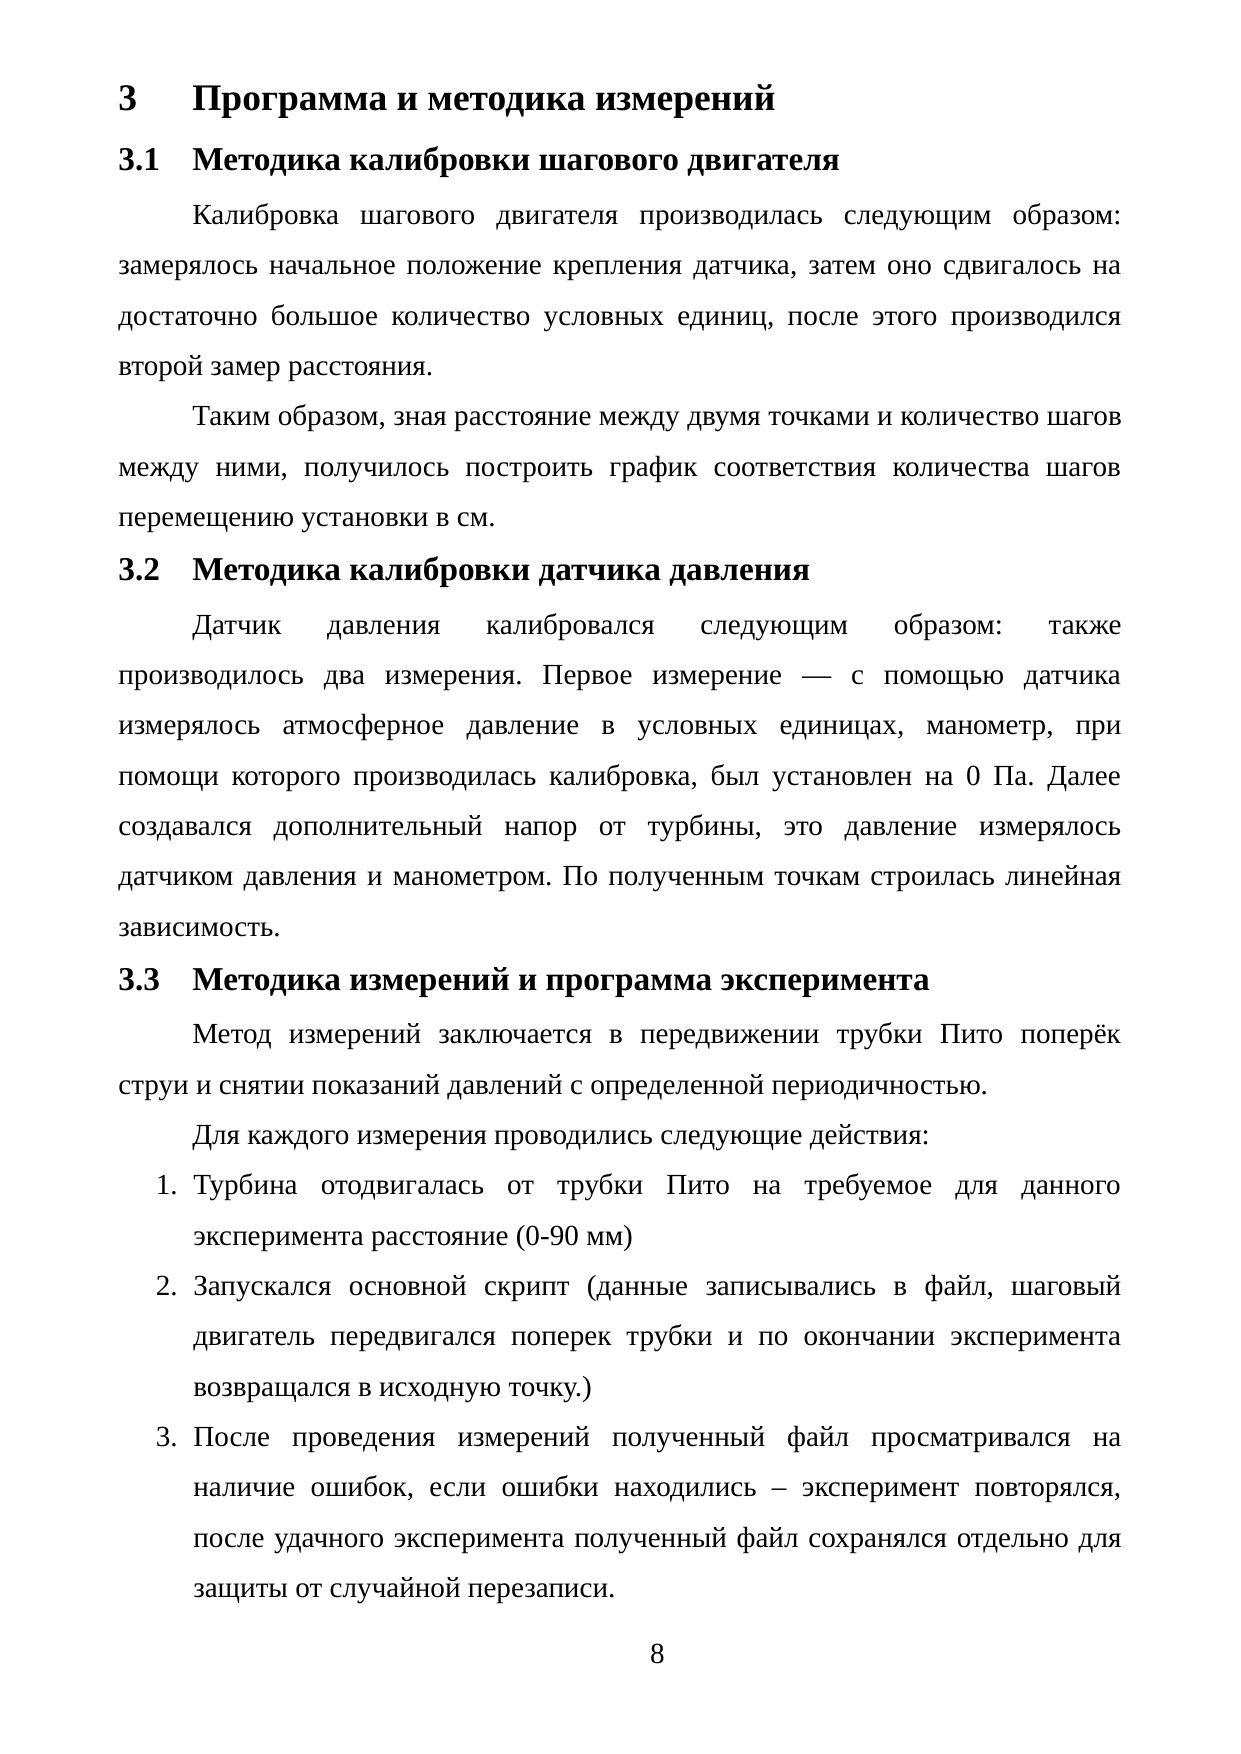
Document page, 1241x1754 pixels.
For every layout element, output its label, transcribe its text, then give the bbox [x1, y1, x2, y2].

subtitle Методика калибровки шагового двигателя [118, 140, 1122, 178]
text Датчик давления калибровался следующим образом: также производилось два измерения. Первое измерение — с помощью датчика измерялось атмосферное давление в условных единицах, манометр, при помощи которого производилась калибровка, был установлен на 0 Па. Далее создавался дополнительный напор от турбины, это давление измерялось датчиком давления и манометром. По полученным точкам строилась линейная зависимость. [118, 607, 1122, 942]
list Турбина отодвигалась от трубки Пито на требуемое для данного эксперимента расстояние (0-90 мм) [156, 1167, 1122, 1251]
text Метод измерений заключается в передвижении трубки Пито поперёк струи и снятии показаний давлений с определенной периодичностью. [118, 1017, 1122, 1100]
text Таким образом, зная расстояние между двумя точками и количество шагов между ними, получилось построить график соответствия количества шагов перемещению установки в см. [118, 398, 1122, 533]
list Запускался основной скрипт (данные записывались в файл, шаговый двигатель передвигался поперек трубки и по окончании эксперимента возвращался в исходную точку.) [156, 1268, 1122, 1402]
text Калибровка шагового двигателя производилась следующим образом: замерялось начальное положение крепления датчика, затем оно сдвигалось на достаточно большое количество условных единиц, после этого производился второй замер расстояния. [118, 197, 1122, 382]
subtitle Методика калибровки датчика давления [118, 549, 1122, 588]
list После проведения измерений полученный файл просматривался на наличие ошибок, если ошибки находились – эксперимент повторялся, после удачного эксперимента полученный файл сохранялся отдельно для защиты от случайной перезаписи. [156, 1419, 1122, 1603]
subtitle Методика измерений и программа эксперимента [118, 959, 1122, 997]
text Для каждого измерения проводились следующие действия: [118, 1117, 1122, 1151]
subtitle Программа и методика измерений [118, 75, 1122, 118]
